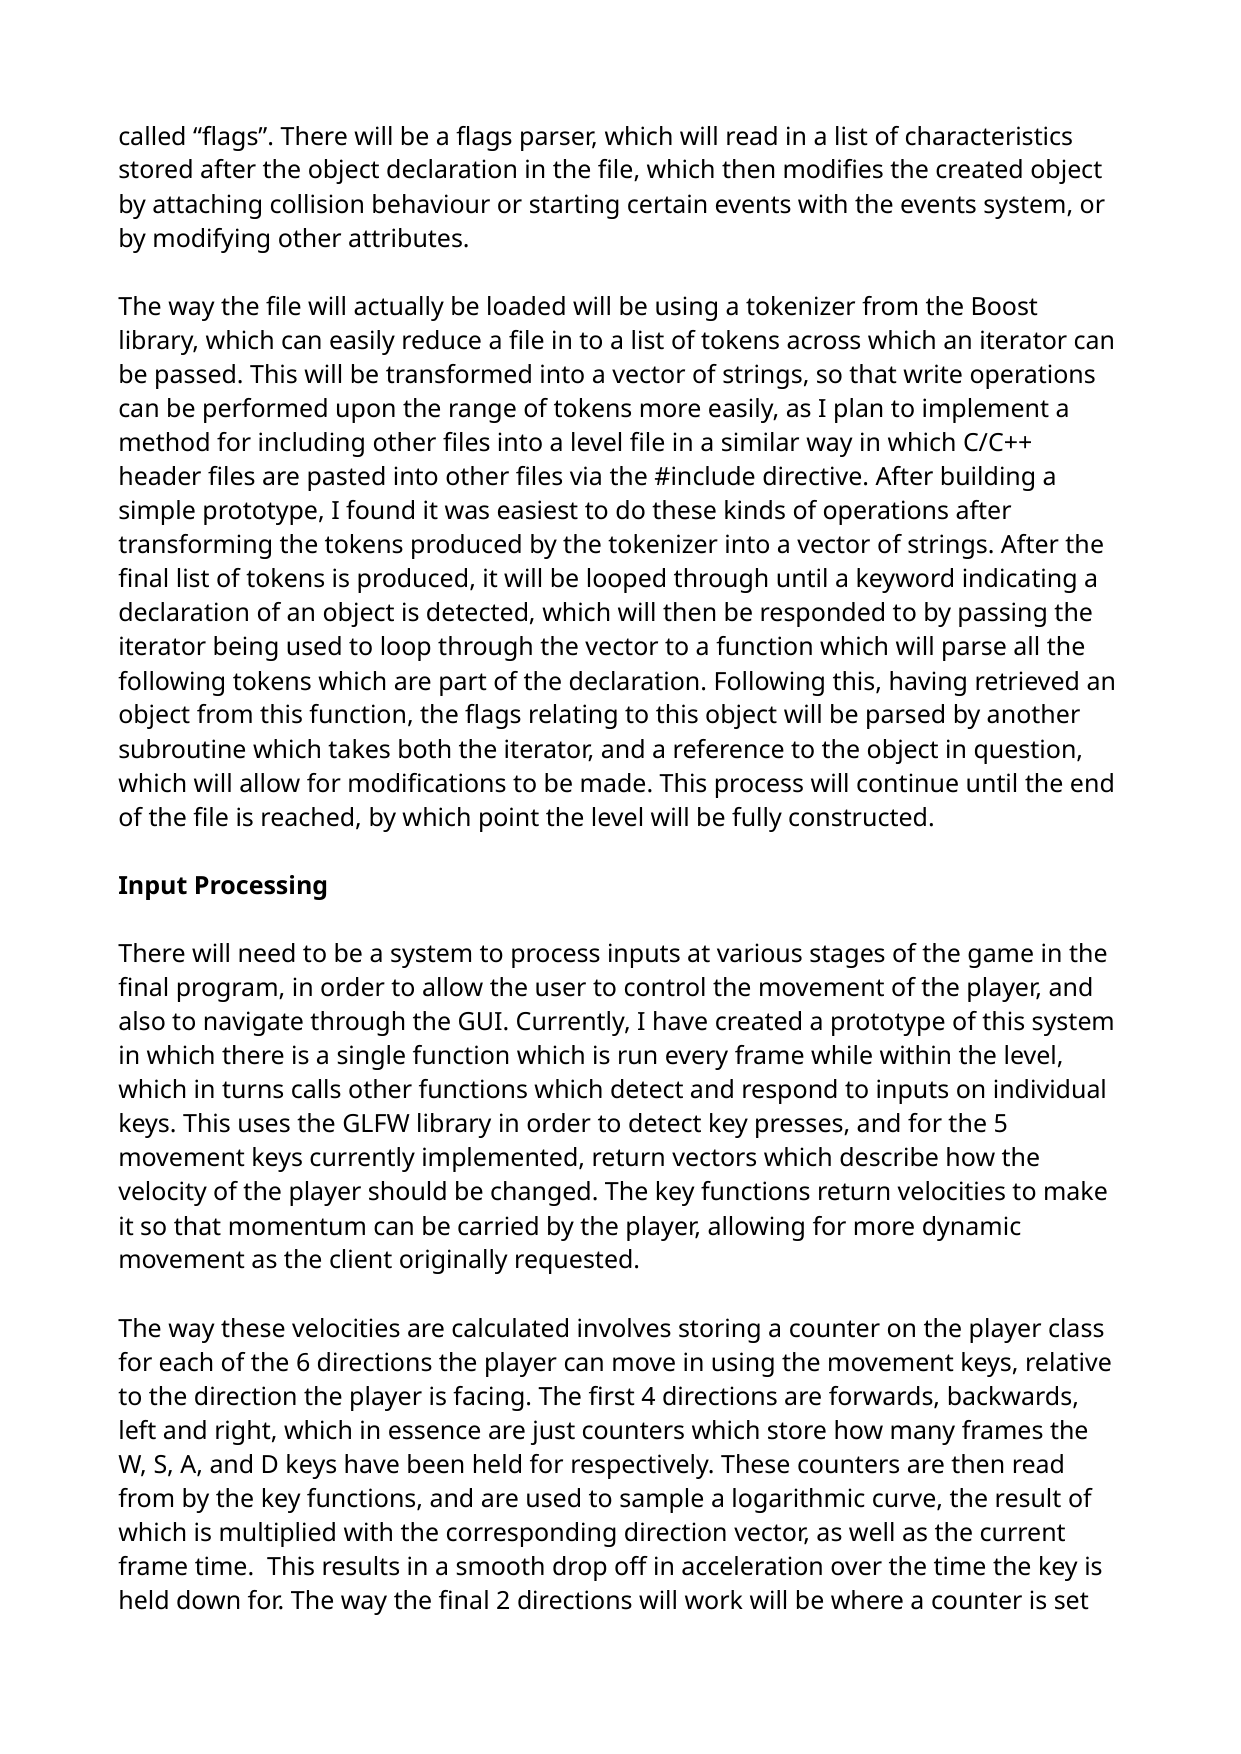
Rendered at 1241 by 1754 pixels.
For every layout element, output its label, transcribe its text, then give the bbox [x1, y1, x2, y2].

text called “flags”. There will be a flags parser, which will read in a list of characteristics stored after the object declaration in the file, which then modifies the created object by attaching collision behaviour or starting certain events with the events system, or by modifying other attributes. [118, 118, 1122, 254]
text The way these velocities are calculated involves storing a counter on the player class for each of the 6 directions the player can move in using the movement keys, relative to the direction the player is facing. The first 4 directions are forwards, backwards, left and right, which in essence are just counters which store how many frames the W, S, A, and D keys have been held for respectively. These counters are then read from by the key functions, and are used to sample a logarithmic curve, the result of which is multiplied with the corresponding direction vector, as well as the current frame time. This results in a smooth drop off in acceleration over the time the key is held down for. The way the final 2 directions will work will be where a counter is set [118, 1310, 1122, 1617]
text There will need to be a system to process inputs at various stages of the game in the final program, in order to allow the user to control the movement of the player, and also to navigate through the GUI. Currently, I have created a prototype of this system in which there is a single function which is run every frame while within the level, which in turns calls other functions which detect and respond to inputs on individual keys. This uses the GLFW library in order to detect key presses, and for the 5 movement keys currently implemented, return vectors which describe how the velocity of the player should be changed. The key functions return velocities to make it so that momentum can be carried by the player, allowing for more dynamic movement as the client originally requested. [118, 936, 1122, 1276]
text The way the file will actually be loaded will be using a tokenizer from the Boost library, which can easily reduce a file in to a list of tokens across which an iterator can be passed. This will be transformed into a vector of strings, so that write operations can be performed upon the range of tokens more easily, as I plan to implement a method for including other files into a level file in a similar way in which C/C++ header files are pasted into other files via the #include directive. After building a simple prototype, I found it was easiest to do these kinds of operations after transforming the tokens produced by the tokenizer into a vector of strings. After the final list of tokens is produced, it will be looped through until a keyword indicating a declaration of an object is detected, which will then be responded to by passing the iterator being used to loop through the vector to a function which will parse all the following tokens which are part of the declaration. Following this, having retrieved an object from this function, the flags relating to this object will be parsed by another subroutine which takes both the iterator, and a reference to the object in question, which will allow for modifications to be made. This process will continue until the end of the file is reached, by which point the level will be fully constructed. [118, 288, 1122, 833]
text Input Processing [118, 867, 1122, 902]
